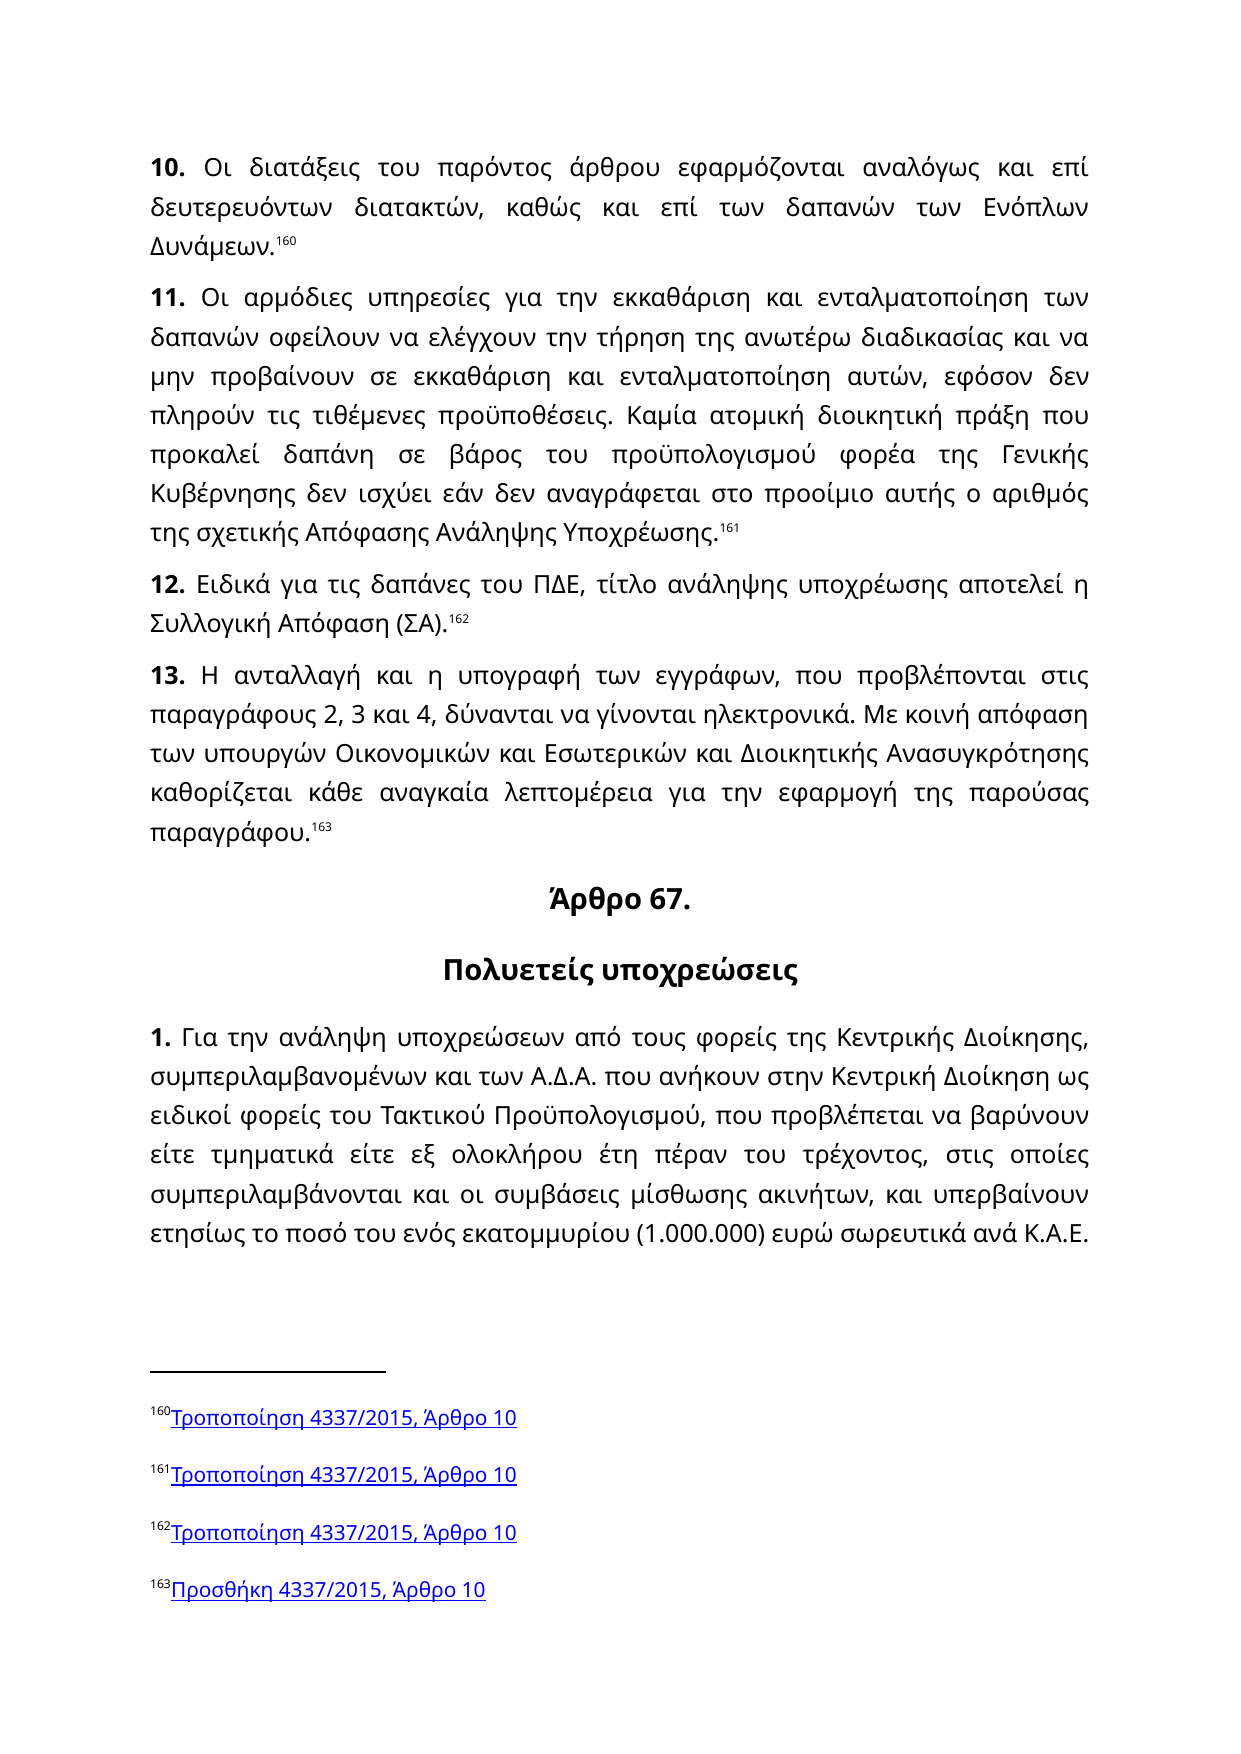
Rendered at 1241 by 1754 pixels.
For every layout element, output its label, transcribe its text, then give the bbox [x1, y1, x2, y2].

text 10. Οι διατάξεις του παρόντος άρθρου εφαρμόζονται αναλόγως και επί δευτερευόντων διατακτών, καθώς και επί των δαπανών των Ενόπλων Δυνάμεων. [150, 150, 1090, 262]
text Τροποποίηση 4337/2015, Άρθρο 10 [150, 1460, 1090, 1489]
text Προσθήκη 4337/2015, Άρθρο 10 [150, 1576, 1090, 1604]
text 11. Οι αρμόδιες υπηρεσίες για την εκκαθάριση και ενταλματοποίηση των δαπανών οφείλουν να ελέγχουν την τήρηση της ανωτέρω διαδικασίας και να μην προβαίνουν σε εκκαθάριση και ενταλματοποίηση αυτών, εφόσον δεν πληρούν τις τιθέμενες προϋποθέσεις. Καμία ατομική διοικητική πράξη που προκαλεί δαπάνη σε βάρος του προϋπολογισμού φορέα της Γενικής Κυβέρνησης δεν ισχύει εάν δεν αναγράφεται στο προοίμιο αυτής ο αριθμός της σχετικής Απόφασης Ανάληψης Υποχρέωσης. [150, 280, 1090, 549]
text 1. Για την ανάληψη υποχρεώσεων από τους φορείς της Κεντρικής Διοίκησης, συµπεριλαµβανοµένων και των Α.Δ.Α. που ανήκουν στην Κεντρική Διοίκηση ως ειδικοί φορείς του Τακτικού Προϋπολογισµού, που προβλέπεται να βαρύνουν είτε τµηµατικά είτε εξ ολοκλήρου έτη πέραν του τρέχοντος, στις οποίες συµπεριλαµβάνονται και οι συµβάσεις µίσθωσης ακινήτων, και υπερβαίνουν ετησίως το ποσό του ενός εκατοµµυρίου (1.000.000) ευρώ σωρευτικά ανά Κ.Α.Ε. [150, 1019, 1090, 1249]
text 13. Η ανταλλαγή και η υπογραφή των εγγράφων, που προβλέπονται στις παραγράφους 2, 3 και 4, δύνανται να γίνονται ηλεκτρονικά. Με κοινή απόφαση των υπουργών Οικονομικών και Εσωτερικών και Διοικητικής Ανασυγκρότησης καθορίζεται κάθε αναγκαία λεπτομέρεια για την εφαρμογή της παρούσας παραγράφου. [150, 657, 1090, 848]
subtitle Πολυετείς υποχρεώσεις [150, 949, 1090, 989]
text Τροποποίηση 4337/2015, Άρθρο 10 [150, 1518, 1090, 1546]
text 12. Ειδικά για τις δαπάνες του ΠΔΕ, τίτλο ανάληψης υποχρέωσης αποτελεί η Συλλογική Απόφαση (ΣΑ). [150, 567, 1090, 640]
text Τροποποίηση 4337/2015, Άρθρο 10 [150, 1403, 1090, 1431]
subtitle Άρθρο 67. [150, 878, 1090, 918]
